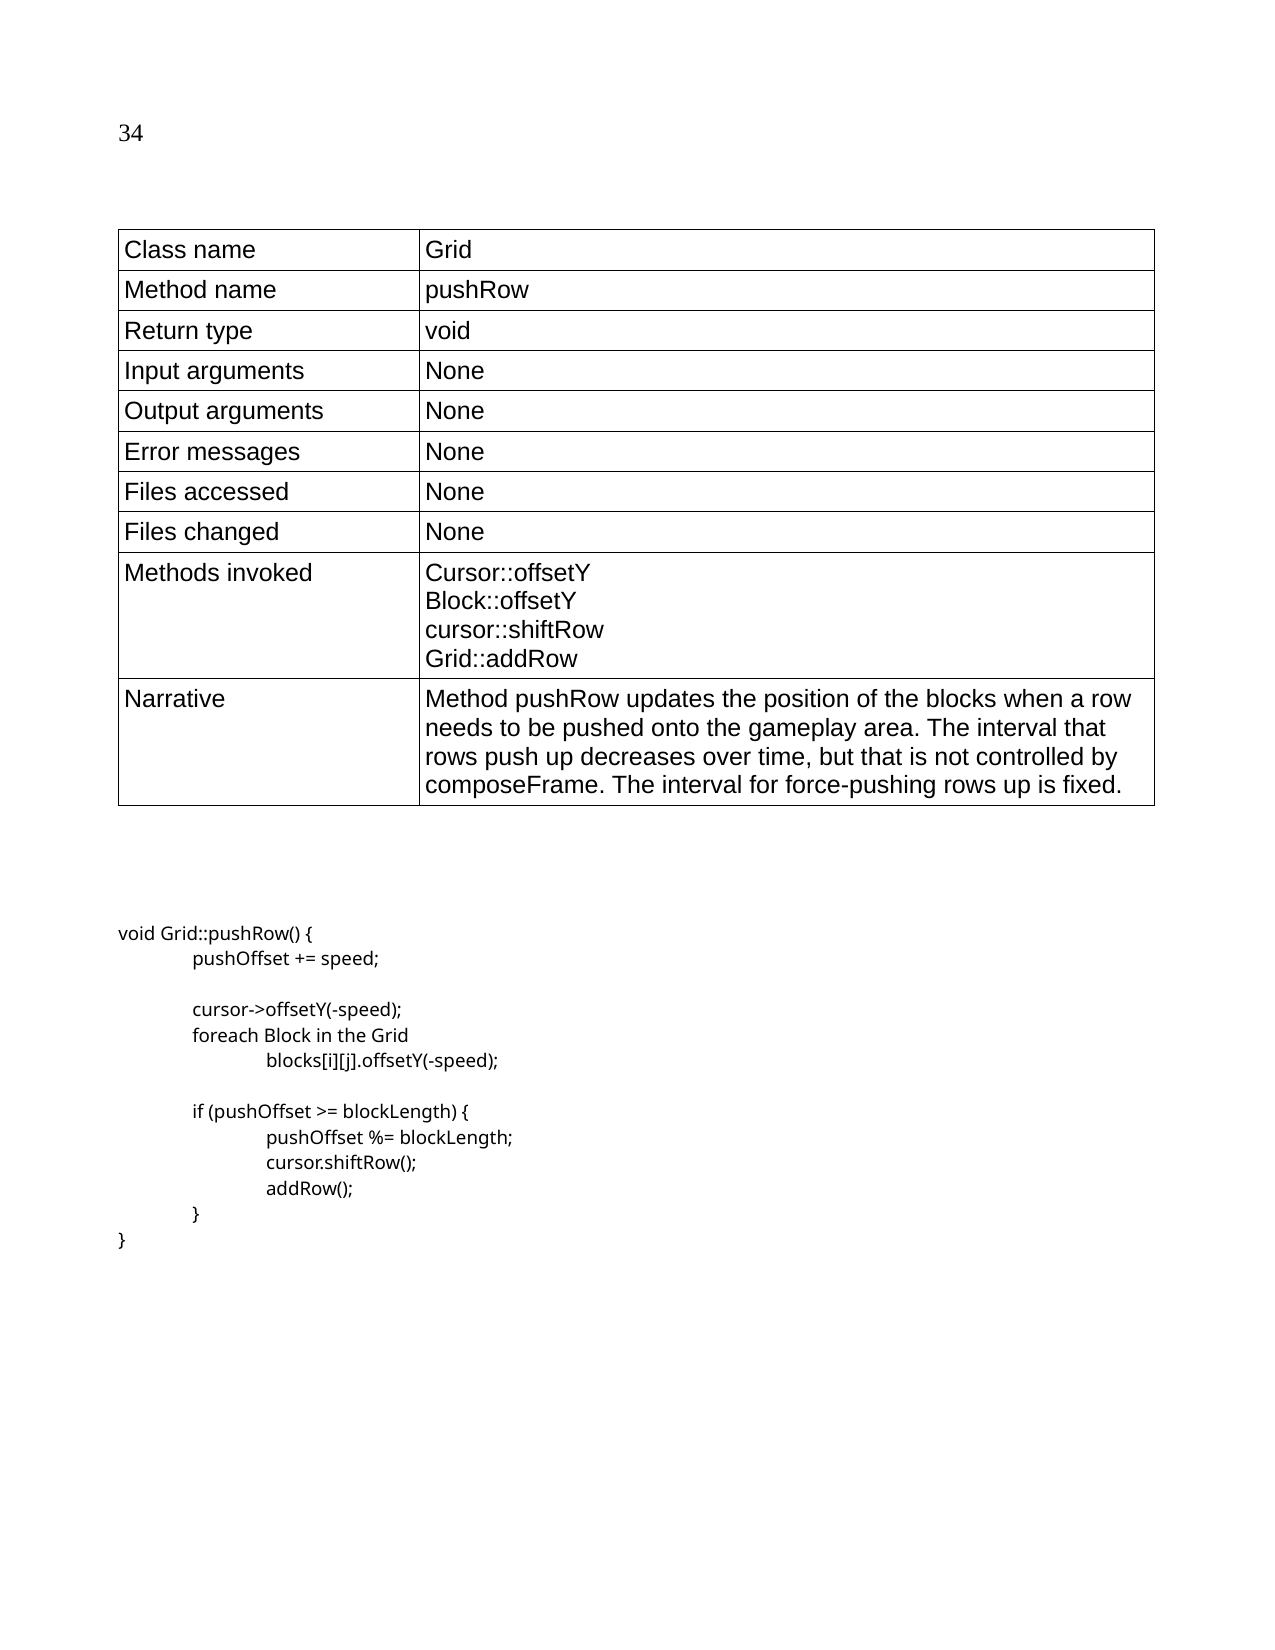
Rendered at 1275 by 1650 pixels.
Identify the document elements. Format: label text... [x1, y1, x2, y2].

table_header Grid [420, 230, 1154, 269]
table_cell Error messages [119, 432, 419, 471]
table_cell None [420, 351, 1154, 390]
text } [118, 1201, 1157, 1226]
table_cell Output arguments [119, 391, 419, 431]
table_cell pushRow [420, 271, 1154, 310]
text void Grid::pushRow() { [118, 920, 1157, 945]
text pushOffset += speed; [118, 945, 1157, 971]
table_cell Input arguments [119, 351, 419, 390]
table_cell Methods invoked [119, 553, 419, 678]
table_cell Narrative [119, 679, 419, 805]
table_cell Cursor::offsetY Block::offsetY cursor::shiftRow Grid::addRow [420, 553, 1154, 678]
text } [118, 1226, 1157, 1252]
text foreach Block in the Grid [118, 1022, 1157, 1047]
table_cell Files accessed [119, 472, 419, 511]
text addRow(); [118, 1175, 1157, 1201]
table_cell None [420, 512, 1154, 552]
table_cell Files changed [119, 512, 419, 552]
table_cell None [420, 472, 1154, 511]
table_cell Return type [119, 311, 419, 350]
table_cell Method pushRow updates the position of the blocks when a row needs to be pushed onto the gameplay area. The interval that rows push up decreases over time, but that is not controlled by composeFrame. The interval for force-pushing rows up is fixed. [420, 679, 1154, 805]
table_header Class name [119, 230, 419, 269]
table_cell Method name [119, 271, 419, 310]
text blocks[i][j].offsetY(-speed); [118, 1047, 1157, 1073]
text pushOffset %= blockLength; [118, 1124, 1157, 1149]
text if (pushOffset >= blockLength) { [118, 1098, 1157, 1124]
text cursor.shiftRow(); [118, 1149, 1157, 1175]
table_cell void [420, 311, 1154, 350]
table_cell None [420, 432, 1154, 471]
text cursor->offsetY(-speed); [118, 996, 1157, 1022]
table_cell None [420, 391, 1154, 431]
